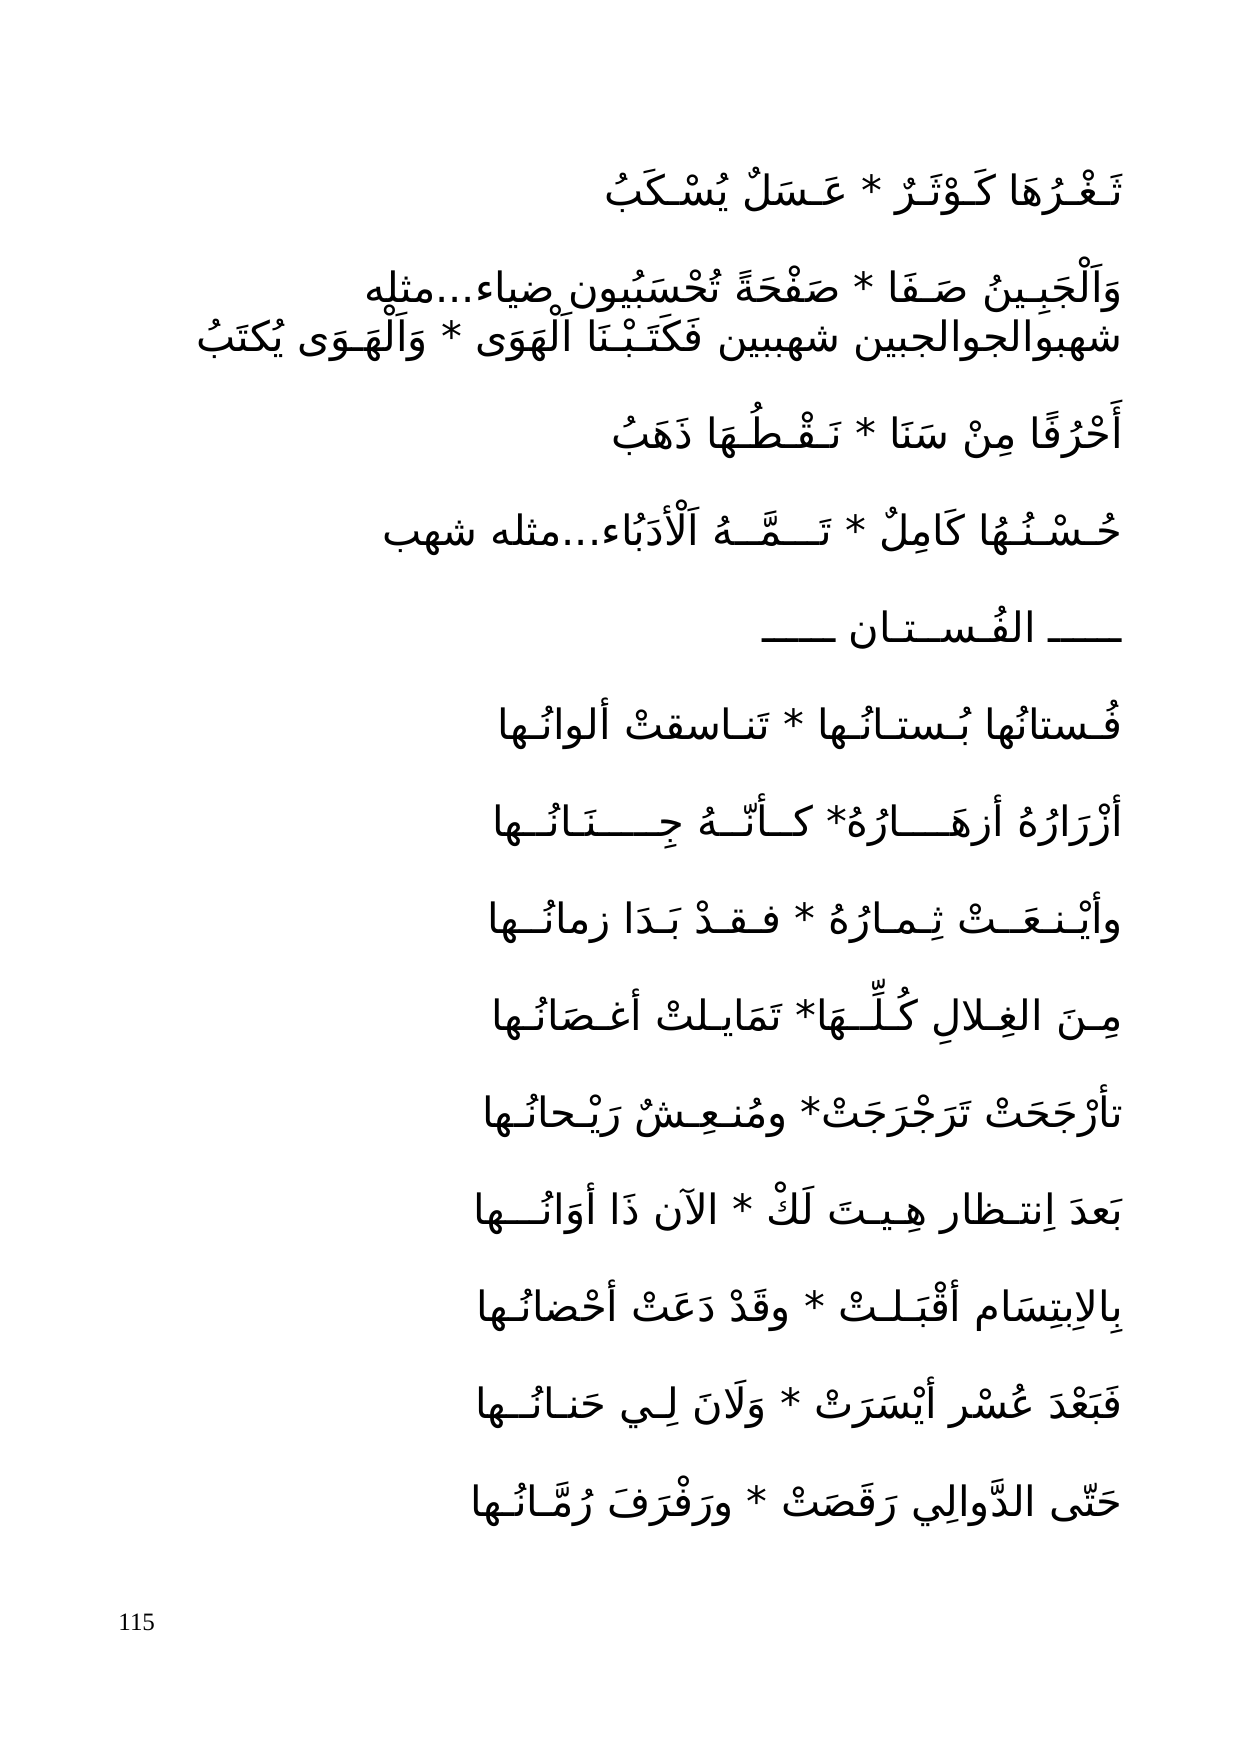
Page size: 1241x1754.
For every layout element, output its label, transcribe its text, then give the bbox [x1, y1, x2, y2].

text فُـستانُها بُـستـانُـها * تَنـاسقتْ ألوانُـها [118, 701, 1122, 749]
text ثَـغْـرُهَا كَـوْثَـرٌ * عَـسَلٌ يُسْـكَبُ [118, 167, 1122, 215]
text مِـنَ الغِـلالِ كُـلِّــهَا* تَمَايـلتْ أغـصَانُـها [118, 992, 1122, 1040]
text حَتّى الدَّوالِي رَقَصَتْ * ورَفْرَفَ رُمَّـانُـها [118, 1477, 1122, 1526]
text أزْرَارُهُ أزهَــــارُهُ* كــأنّــهُ جِـــــنَـانُــها [118, 798, 1122, 846]
text بَعدَ اِنتـظار هِـيـتَ لَكْ * الآن ذَا أوَانُـــها [118, 1186, 1122, 1234]
text ــــــ الفُـســتـان ــــــ [118, 603, 1122, 652]
text فَبَعْدَ عُسْر أيْسَرَتْ * وَلَانَ لِـي حَنـانُــها [118, 1380, 1122, 1429]
text وأيْـنـعَــتْ ثِـمـارُهُ * فـقـدْ بَـدَا زمانُــها [118, 895, 1122, 943]
text بِالاِبتِسَام أقْبَـلـتْ * وقَدْ دَعَتْ أحْضانُـها [118, 1283, 1122, 1332]
text حُـسْـنُـهُا كَامِلٌ * تَـــمَّــهُ اَلْأدَبُاء...مثله شهب [118, 506, 1122, 555]
text أَحْرُفًا مِنْ سَنَا * نَـقْـطُـهَا ذَهَبُ [118, 409, 1122, 458]
text وَاَلْجَبِـينُ صَـفَا * صَفْحَةً تُحْسَبُيون ضياء...مثله شهبوالجوالجبين شهببين فَكَتَـبْـنَا اَلْهَوَى * وَاَلْهَـوَى يُكتَبُ [118, 264, 1122, 361]
text تأرْجَحَتْ تَرَجْرَجَتْ* ومُنـعِـشٌ رَيْـحانُـها [118, 1089, 1122, 1137]
